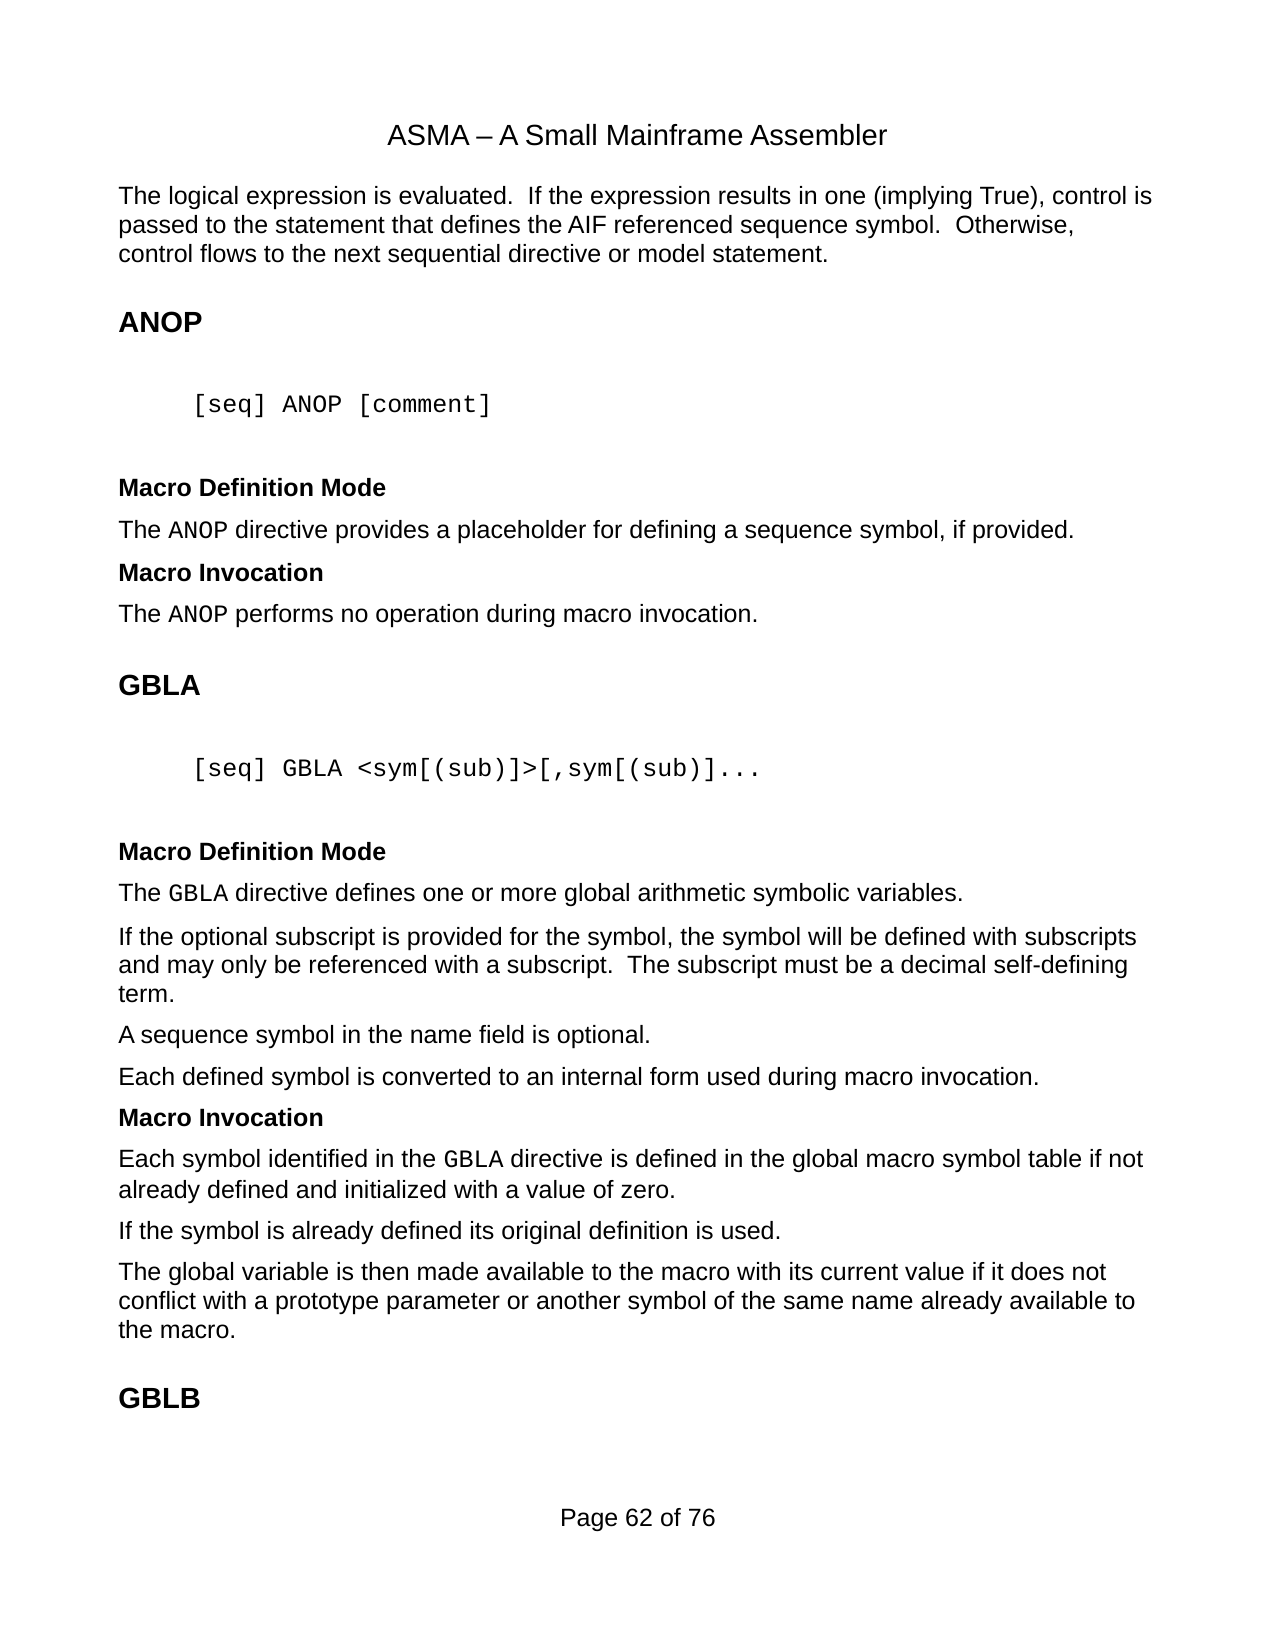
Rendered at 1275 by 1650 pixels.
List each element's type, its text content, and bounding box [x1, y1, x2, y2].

text Macro Invocation [118, 1103, 1157, 1131]
text A sequence symbol in the name field is optional. [118, 1020, 1157, 1049]
text The logical expression is evaluated. If the expression results in one (implying True), control is passed to the statement that defines the AIF referenced sequence symbol. Otherwise, control flows to the next sequential directive or model statement. [118, 181, 1157, 267]
text If the symbol is already defined its original definition is used. [118, 1216, 1157, 1245]
text If the optional subscript is provided for the symbol, the symbol will be defined with subscripts and may only be referenced with a subscript. The subscript must be a decimal self-defining term. [118, 921, 1157, 1008]
subtitle GBLA [118, 668, 1157, 701]
text Macro Invocation [118, 558, 1157, 587]
subtitle ANOP [118, 305, 1157, 338]
text [seq] ANOP [comment] [192, 392, 1157, 420]
text Macro Definition Mode [118, 837, 1157, 866]
text The ANOP directive provides a placeholder for defining a sequence symbol, if provided. [118, 515, 1157, 546]
subtitle GBLB [118, 1381, 1157, 1415]
text [seq] GBLA <sym[(sub)]>[,sym[(sub)]... [192, 755, 1157, 783]
text The global variable is then made available to the macro with its current value if it does not conflict with a prototype parameter or another symbol of the same name already available to the macro. [118, 1257, 1157, 1344]
text The ANOP performs no operation during macro invocation. [118, 599, 1157, 630]
text Each defined symbol is converted to an internal form used during macro invocation. [118, 1061, 1157, 1090]
text The GBLA directive defines one or more global arithmetic symbolic variables. [118, 878, 1157, 909]
text Macro Definition Mode [118, 473, 1157, 502]
text Each symbol identified in the GBLA directive is defined in the global macro symbol table if not already defined and initialized with a value of zero. [118, 1144, 1157, 1204]
